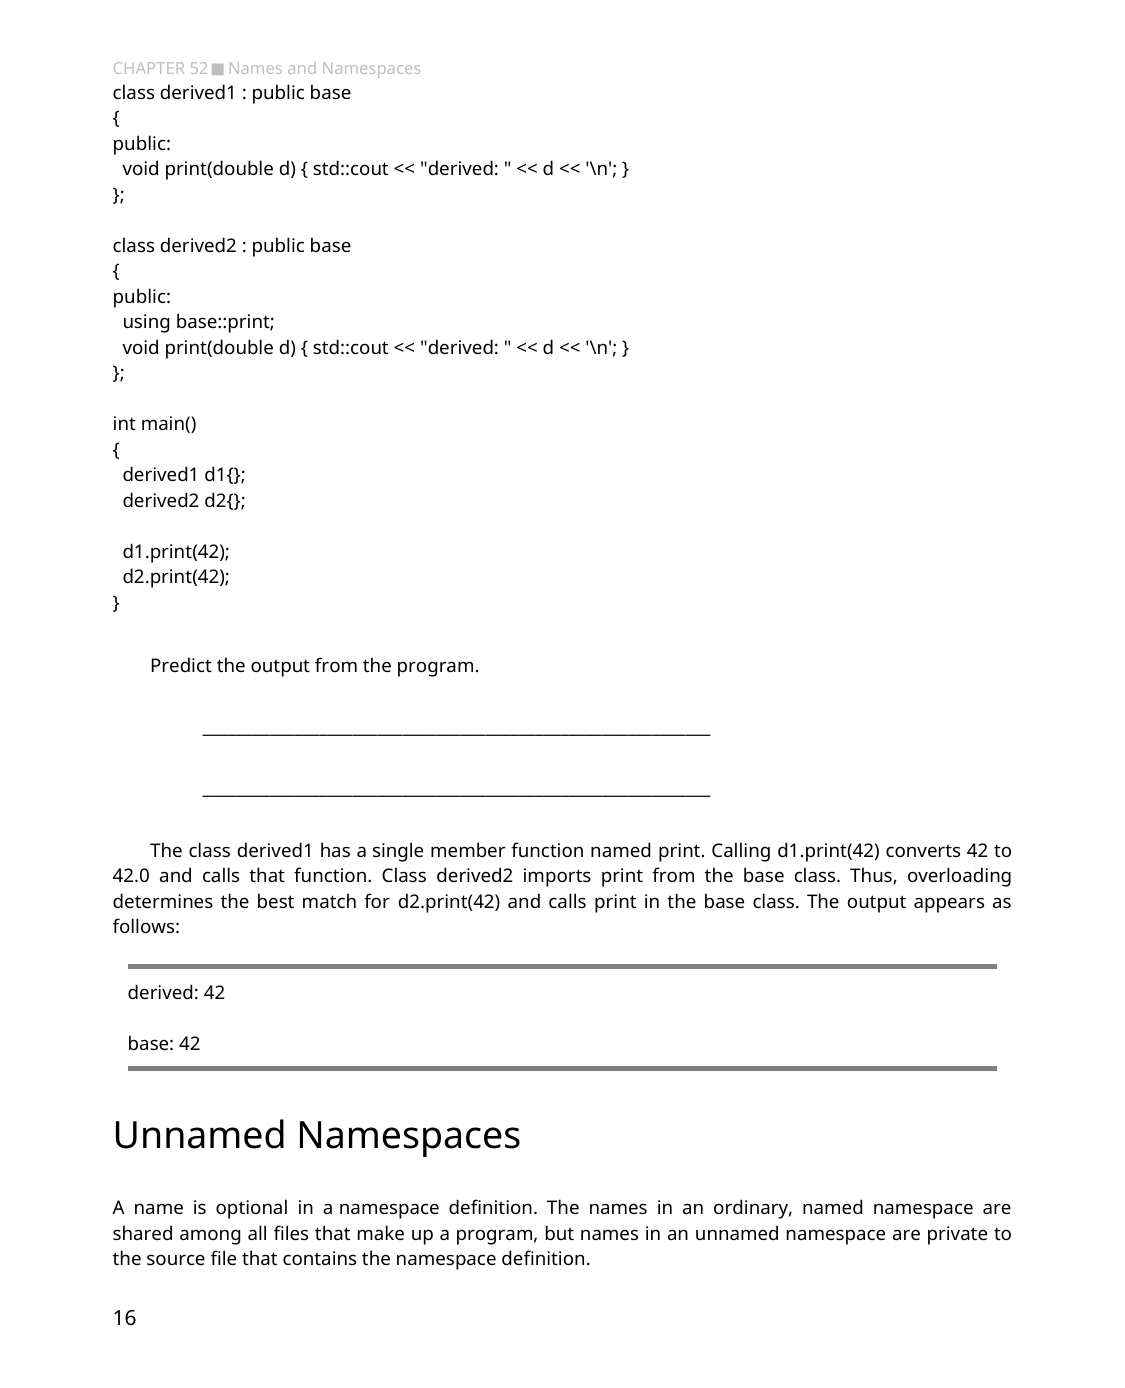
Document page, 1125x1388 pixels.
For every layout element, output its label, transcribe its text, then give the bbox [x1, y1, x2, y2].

text } [112, 589, 1012, 615]
list _____________________________________________________________ [202, 774, 1012, 800]
text class derived1 : public base [112, 79, 1012, 104]
text class derived2 : public base [112, 232, 1012, 258]
text int main() [112, 411, 1012, 436]
list _____________________________________________________________ [202, 713, 1012, 739]
text }; [112, 181, 1012, 207]
text derived2 d2{}; [112, 487, 1012, 513]
text d2.print(42); [112, 564, 1012, 589]
text The class derived1 has a single member function named print. Calling d1.print(42) converts 42 to 42.0 and calls that function. Class derived2 imports print from the base class. Thus, overloading determines the best match for d2.print(42) and calls print in the base class. The output appears as follows: [112, 837, 1012, 939]
text derived: 42 [127, 965, 997, 1005]
text public: [112, 130, 1012, 156]
text Predict the output from the program. [112, 652, 1012, 678]
text }; [112, 360, 1012, 385]
text { [112, 258, 1012, 283]
subtitle Unnamed Namespaces [112, 1108, 1012, 1159]
text void print(double d) { std::cout << "derived: " << d << '\n'; } [112, 334, 1012, 360]
text derived1 d1{}; [112, 462, 1012, 487]
text { [112, 104, 1012, 130]
text { [112, 436, 1012, 462]
text A name is optional in a namespace definition. The names in an ordinary, named namespace are shared among all files that make up a program, but names in an unnamed namespace are private to the source file that contains the namespace definition. [112, 1194, 1012, 1271]
text void print(double d) { std::cout << "derived: " << d << '\n'; } [112, 156, 1012, 181]
text base: 42 [127, 1015, 997, 1071]
text using base::print; [112, 309, 1012, 334]
text d1.print(42); [112, 538, 1012, 564]
text public: [112, 283, 1012, 309]
